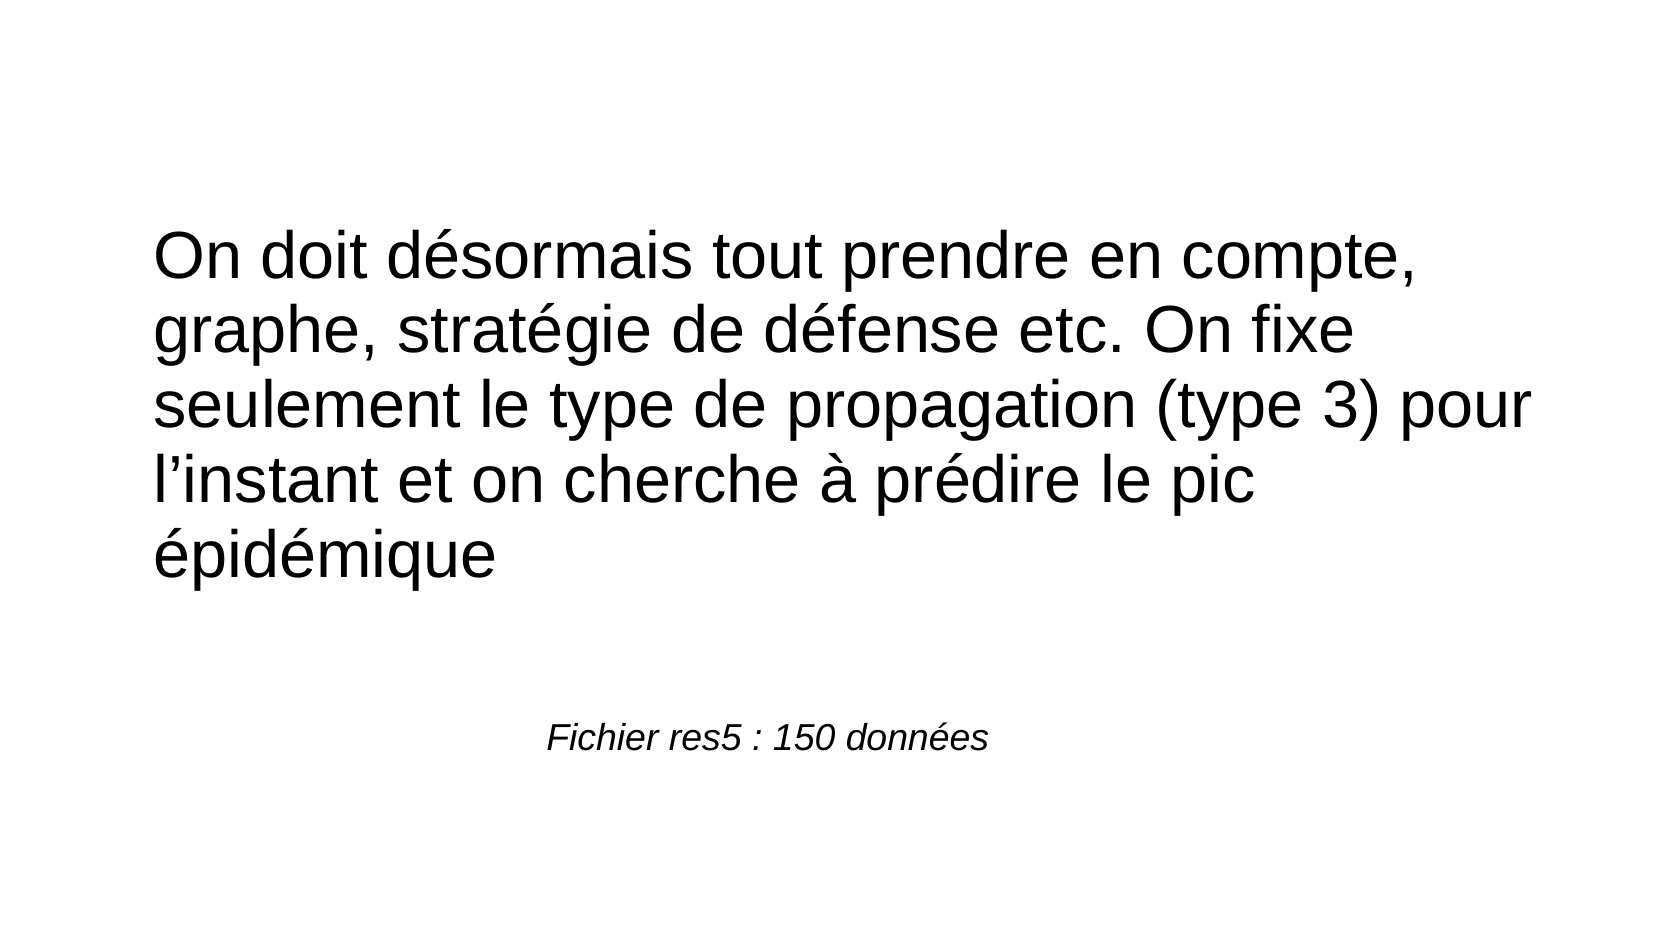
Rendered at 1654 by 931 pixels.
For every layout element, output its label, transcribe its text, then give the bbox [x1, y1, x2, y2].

list On doit désormais tout prendre en compte, graphe, stratégie de défense etc. On fixe seulement le type de propagation (type 3) pour l’instant et on cherche à prédire le pic épidémique [82, 217, 1571, 758]
text_box Fichier res5 : 150 données [531, 708, 1063, 808]
